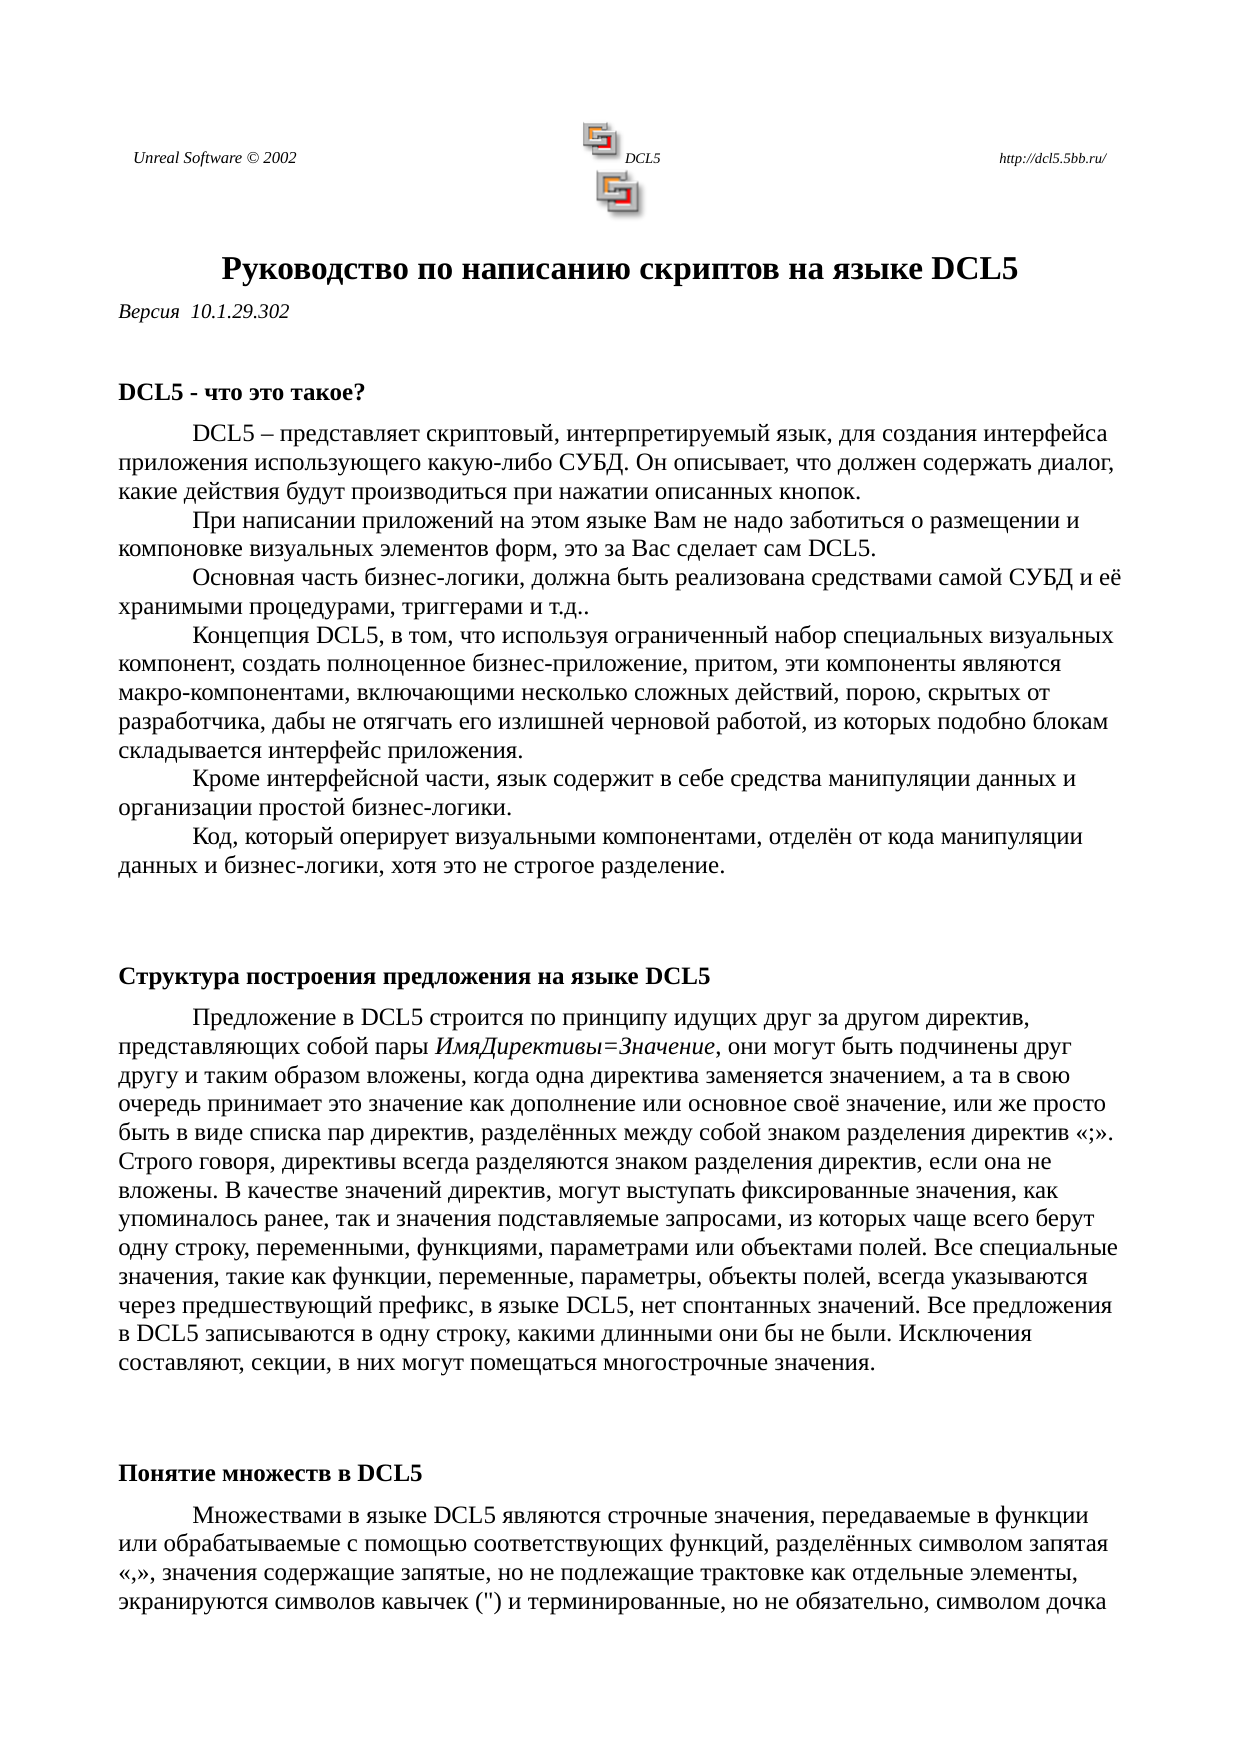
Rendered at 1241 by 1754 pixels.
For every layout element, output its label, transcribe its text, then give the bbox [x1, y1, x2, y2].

text Кроме интерфейсной части, язык содержит в себе средства манипуляции данных и организации простой бизнес-логики. [118, 763, 1122, 821]
text Код, который оперирует визуальными компонентами, отделён от кода манипуляции данных и бизнес-логики, хотя это не строгое разделение. [118, 821, 1122, 878]
text Версия 10.1.29.302 [118, 299, 1122, 323]
text При написании приложений на этом языке Вам не надо заботиться о размещении и компоновке визуальных элементов форм, это за Вас сделает сам DCL5. [118, 505, 1122, 562]
picture [592, 166, 649, 224]
subtitle Понятие множеств в DCL5 [118, 1458, 1122, 1487]
title Руководство по написанию скриптов на языке DCL5 [118, 249, 1122, 287]
text Множествами в языке DCL5 являются строчные значения, передаваемые в функции или обрабатываемые с помощью соответствующих функций, разделённых символом запятая «,», значения содержащие запятые, но не подлежащие трактовке как отдельные элементы, экранируются символов кавычек (") и терминированные, но не обязательно, символом дочка [118, 1500, 1122, 1615]
picture [579, 118, 625, 164]
subtitle Структура построения предложения на языке DCL5 [118, 961, 1122, 990]
text DCL5 – представляет скриптовый, интерпретируемый язык, для создания интерфейса приложения использующего какую-либо СУБД. Он описывает, что должен содержать диалог, какие действия будут производиться при нажатии описанных кнопок. [118, 418, 1122, 505]
text Предложение в DCL5 строится по принципу идущих друг за другом директив, представляющих собой пары ИмяДирективы=Значение, они могут быть подчинены друг другу и таким образом вложены, когда одна директива заменяется значением, а та в свою очередь принимает это значение как дополнение или основное своё значение, или же просто быть в виде списка пар директив, разделённых между собой знаком разделения директив «;». Строго говоря, директивы всегда разделяются знаком разделения директив, если она не вложены. В качестве значений директив, могут выступать фиксированные значения, как упоминалось ранее, так и значения подставляемые запросами, из которых чаще всего берут одну строку, переменными, функциями, параметрами или объектами полей. Все специальные значения, такие как функции, переменные, параметры, объекты полей, всегда указываются через предшествующий префикс, в языке DCL5, нет спонтанных значений. Все предложения в DCL5 записываются в одну строку, какими длинными они бы не были. Исключения составляют, секции, в них могут помещаться многострочные значения. [118, 1002, 1122, 1376]
text Основная часть бизнес-логики, должна быть реализована средствами самой СУБД и её хранимыми процедурами, триггерами и т.д.. [118, 562, 1122, 620]
subtitle DCL5 - что это такое? [118, 377, 1122, 406]
text Концепция DCL5, в том, что используя ограниченный набор специальных визуальных компонент, создать полноценное бизнес-приложение, притом, эти компоненты являются макро-компонентами, включающими несколько сложных действий, порою, скрытых от разработчика, дабы не отягчать его излишней черновой работой, из которых подобно блокам складывается интерфейс приложения. [118, 620, 1122, 763]
